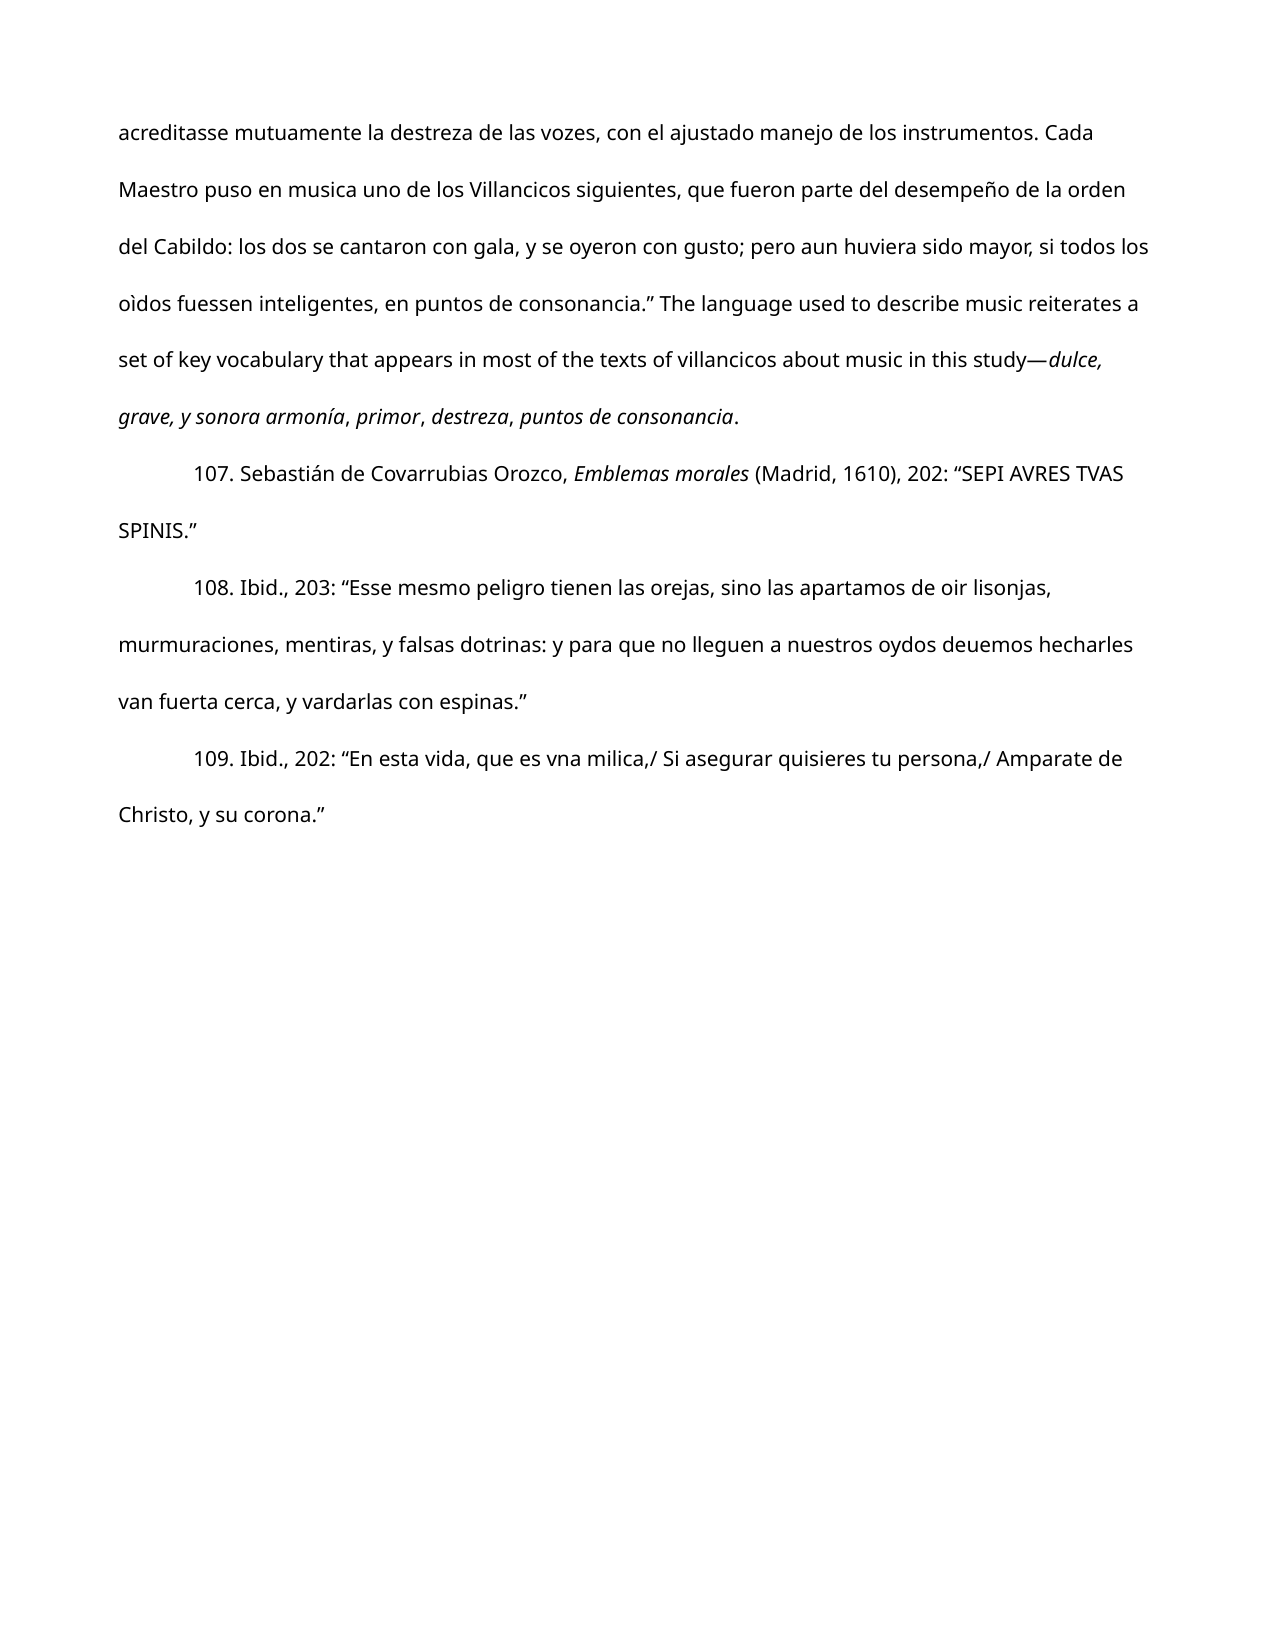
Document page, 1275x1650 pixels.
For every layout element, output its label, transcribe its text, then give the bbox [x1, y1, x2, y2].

text Ibid., 202: “En esta vida, que es vna milica,/ Si asegurar quisieres tu persona,/ Amparate de Christo, y su corona.” [118, 744, 1157, 829]
text Ibid., 203: “Esse mesmo peligro tienen las orejas, sino las apartamos de oir lisonjas, murmuraciones, mentiras, y falsas dotrinas: y para que no lleguen a nuestros oydos deuemos hecharles van fuerta cerca, y vardarlas con espinas.” [118, 573, 1157, 715]
text Sebastián de Covarrubias Orozco, Emblemas morales (Madrid, 1610), 202: “SEPI AVRES TVAS SPINIS.” [118, 459, 1157, 545]
text acreditasse mutuamente la destreza de las vozes, con el ajustado manejo de los instrumentos. Cada Maestro puso en musica uno de los Villancicos siguientes, que fueron parte del desempeño de la orden del Cabildo: los dos se cantaron con gala, y se oyeron con gusto; pero aun huviera sido mayor, si todos los oìdos fuessen inteligentes, en puntos de consonancia.” The language used to describe music reiterates a set of key vocabulary that appears in most of the texts of villancicos about music in this study—dulce, grave, y sonora armonía, primor, destreza, puntos de consonancia. [118, 118, 1157, 431]
